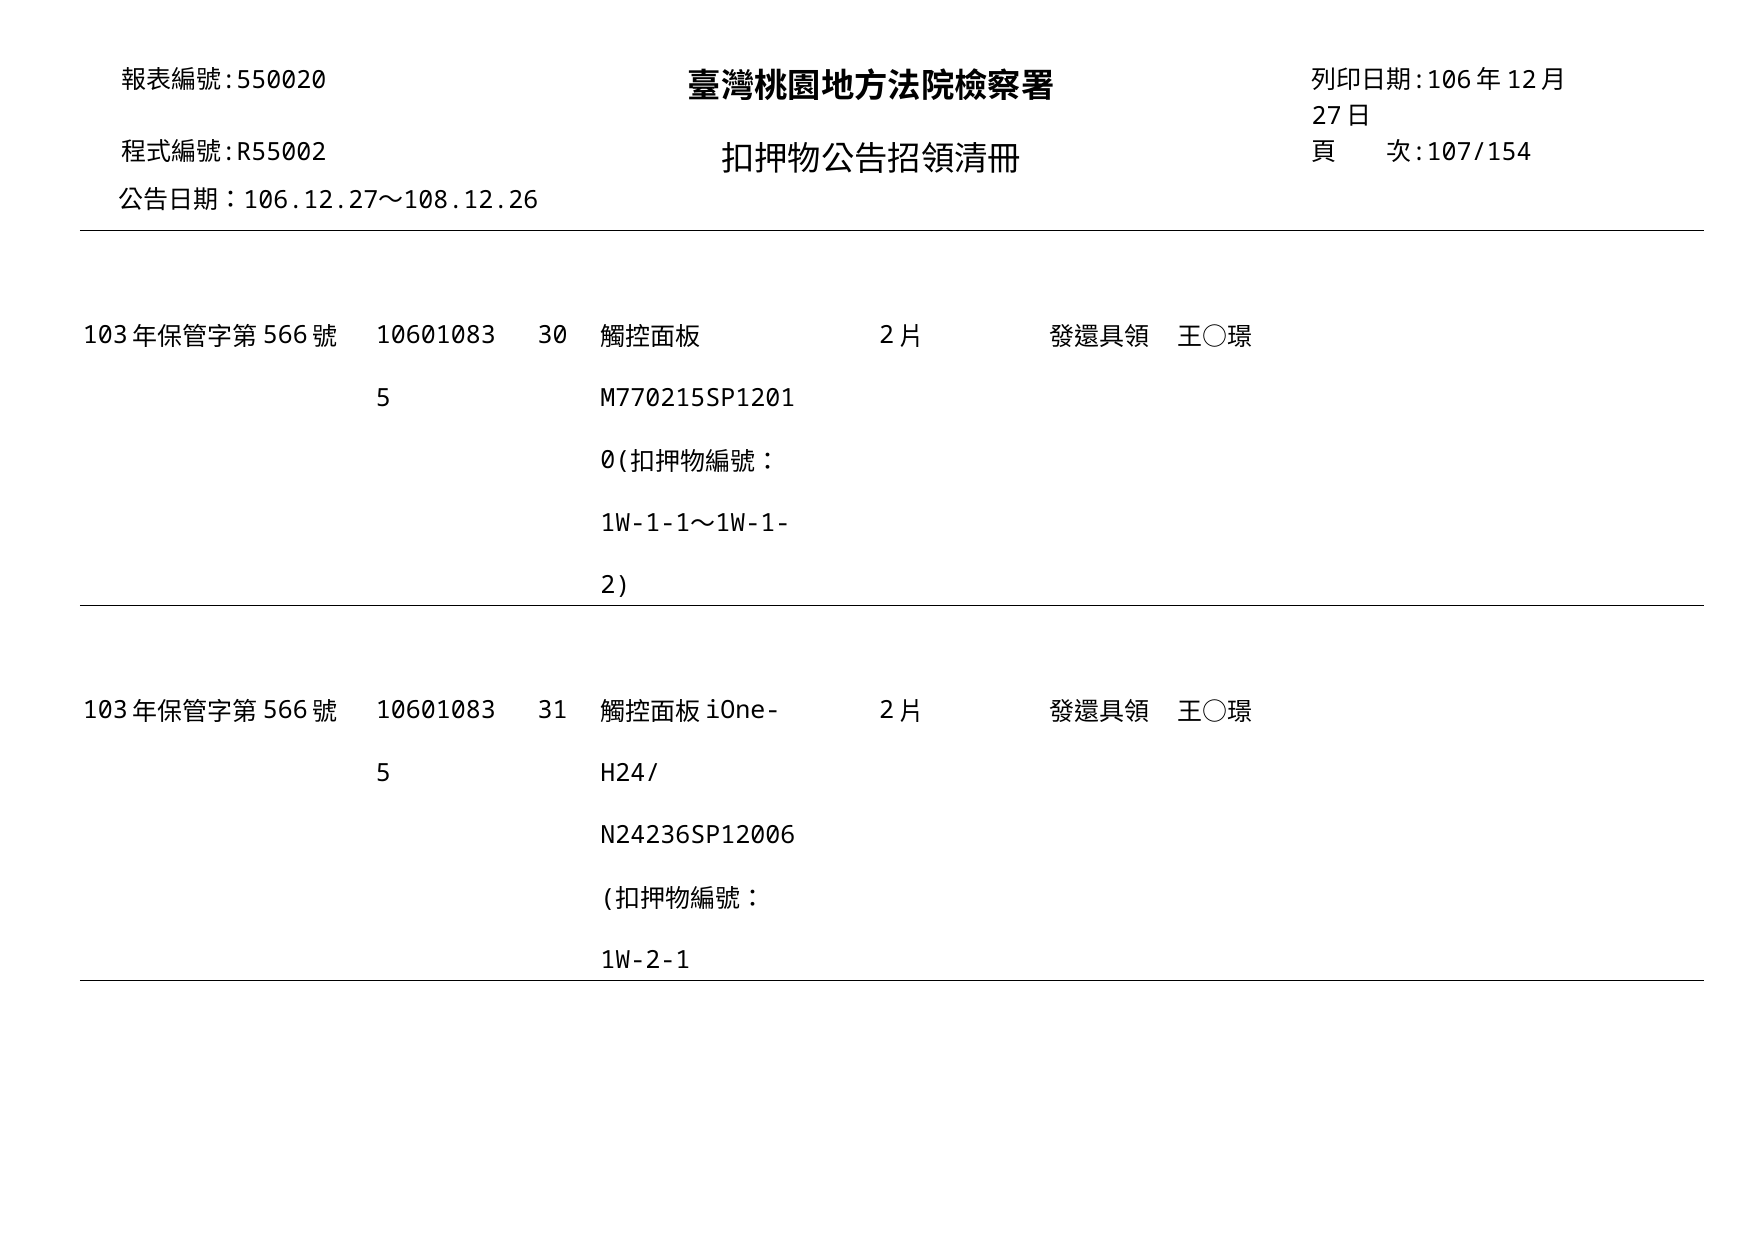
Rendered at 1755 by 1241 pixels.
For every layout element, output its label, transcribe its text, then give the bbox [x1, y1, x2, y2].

table_cell [1575, 231, 1704, 605]
table_cell 觸控面板M770215SP12010(扣押物編號：1W-1-1～1W-1-2) [597, 231, 807, 605]
table_cell [1575, 606, 1704, 980]
table_cell 31 [507, 606, 597, 980]
table_cell 發還具領 [1046, 606, 1175, 980]
table_cell 2片 [808, 606, 927, 980]
table_cell 30 [507, 231, 597, 605]
table_cell 2片 [808, 231, 927, 605]
table_cell [1317, 231, 1575, 605]
table_cell 106010835 [373, 606, 507, 980]
table_cell 103年保管字第566號 [80, 606, 373, 980]
table_cell 觸控面板iOne-H24/N24236SP12006(扣押物編號：1W-2-1 [597, 606, 807, 980]
table_cell [927, 606, 1046, 980]
table_cell 王○璟 [1175, 606, 1317, 980]
table_cell 103年保管字第566號 [80, 231, 373, 605]
table_cell 王○璟 [1175, 231, 1317, 605]
table_cell 106010835 [373, 231, 507, 605]
table_cell [1317, 606, 1575, 980]
table_cell 發還具領 [1046, 231, 1175, 605]
table_cell [927, 231, 1046, 605]
